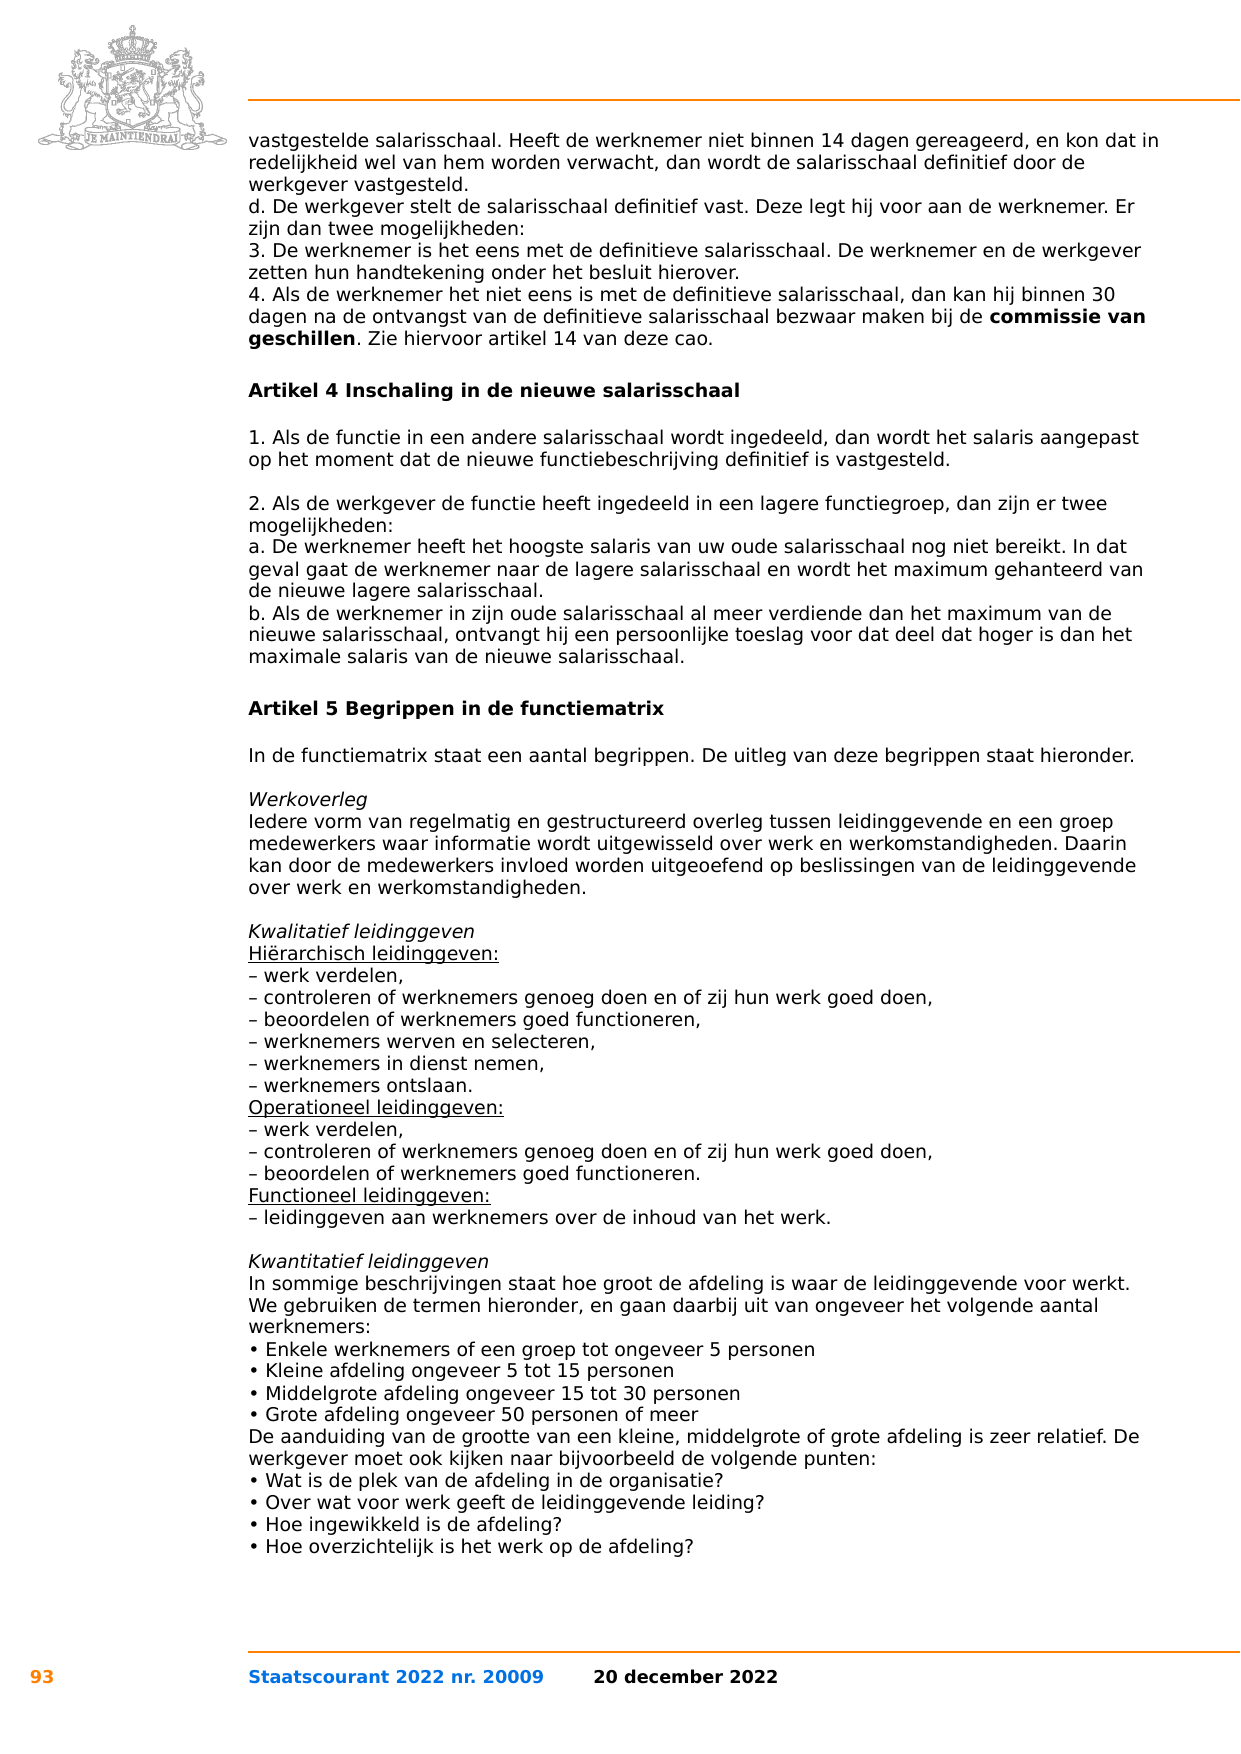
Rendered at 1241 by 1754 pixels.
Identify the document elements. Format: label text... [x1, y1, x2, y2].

text – werknemers werven en selecteren, [248, 1031, 1163, 1053]
text • Hoe ingewikkeld is de afdeling? [248, 1514, 1163, 1536]
text 2. Als de werkgever de functie heeft ingedeeld in een lagere functiegroep, dan zijn er twee mogelijkheden: [248, 492, 1163, 536]
text • Enkele werknemers of een groep tot ongeveer 5 personen [248, 1338, 1163, 1360]
text – werk verdelen, [248, 965, 1163, 987]
text – beoordelen of werknemers goed functioneren, [248, 1009, 1163, 1031]
text In sommige beschrijvingen staat hoe groot de afdeling is waar de leidinggevende voor werkt. We gebruiken de termen hieronder, en gaan daarbij uit van ongeveer het volgende aantal werknemers: [248, 1272, 1163, 1338]
text • Over wat voor werk geeft de leidinggevende leiding? [248, 1492, 1163, 1514]
subtitle Artikel 4 Inschaling in de nieuwe salarisschaal [248, 380, 1163, 402]
text – controleren of werknemers genoeg doen en of zij hun werk goed doen, [248, 987, 1163, 1009]
subtitle Kwalitatief leidinggeven [248, 921, 1163, 943]
text De aanduiding van de grootte van een kleine, middelgrote of grote afdeling is zeer relatief. De werkgever moet ook kijken naar bijvoorbeeld de volgende punten: [248, 1426, 1163, 1470]
text • Grote afdeling ongeveer 50 personen of meer [248, 1404, 1163, 1426]
text • Middelgrote afdeling ongeveer 15 tot 30 personen [248, 1382, 1163, 1404]
text 1. Als de functie in een andere salarisschaal wordt ingedeeld, dan wordt het salaris aangepast op het moment dat de nieuwe functiebeschrijving definitief is vastgesteld. [248, 427, 1163, 471]
text – leidinggeven aan werknemers over de inhoud van het werk. [248, 1207, 1163, 1229]
text Functioneel leidinggeven: [248, 1185, 1163, 1207]
text – beoordelen of werknemers goed functioneren. [248, 1163, 1163, 1185]
text Operationeel leidinggeven: [248, 1097, 1163, 1119]
text • Hoe overzichtelijk is het werk op de afdeling? [248, 1536, 1163, 1558]
text Hiërarchisch leidinggeven: [248, 943, 1163, 965]
text vastgestelde salarisschaal. Heeft de werknemer niet binnen 14 dagen gereageerd, en kon dat in redelijkheid wel van hem worden verwacht, dan wordt de salarisschaal definitief door de werkgever vastgesteld. [248, 130, 1163, 196]
subtitle Kwantitatief leidinggeven [248, 1251, 1163, 1272]
text d. De werkgever stelt de salarisschaal definitief vast. Deze legt hij voor aan de werknemer. Er zijn dan twee mogelijkheden: [248, 196, 1163, 240]
picture [38, 25, 227, 150]
text b. Als de werknemer in zijn oude salarisschaal al meer verdiende dan het maximum van de nieuwe salarisschaal, ontvangt hij een persoonlijke toeslag voor dat deel dat hoger is dan het maximale salaris van de nieuwe salarisschaal. [248, 602, 1163, 668]
subtitle Artikel 5 Begrippen in de functiematrix [248, 698, 1163, 720]
text a. De werknemer heeft het hoogste salaris van uw oude salarisschaal nog niet bereikt. In dat geval gaat de werknemer naar de lagere salarisschaal en wordt het maximum gehanteerd van de nieuwe lagere salarisschaal. [248, 536, 1163, 602]
text – controleren of werknemers genoeg doen en of zij hun werk goed doen, [248, 1141, 1163, 1163]
text – werknemers ontslaan. [248, 1075, 1163, 1097]
text In de functiematrix staat een aantal begrippen. De uitleg van deze begrippen staat hieronder. [248, 745, 1163, 767]
text 4. Als de werknemer het niet eens is met de definitieve salarisschaal, dan kan hij binnen 30 dagen na de ontvangst van de definitieve salarisschaal bezwaar maken bij de commissie van geschillen. Zie hiervoor artikel 14 van deze cao. [248, 284, 1163, 350]
text • Wat is de plek van de afdeling in de organisatie? [248, 1470, 1163, 1492]
text • Kleine afdeling ongeveer 5 tot 15 personen [248, 1360, 1163, 1382]
text 3. De werknemer is het eens met de definitieve salarisschaal. De werknemer en de werkgever zetten hun handtekening onder het besluit hierover. [248, 240, 1163, 284]
text – werk verdelen, [248, 1119, 1163, 1141]
text – werknemers in dienst nemen, [248, 1053, 1163, 1075]
text Iedere vorm van regelmatig en gestructureerd overleg tussen leidinggevende en een groep medewerkers waar informatie wordt uitgewisseld over werk en werkomstandigheden. Daarin kan door de medewerkers invloed worden uitgeoefend op beslissingen van de leidinggevende over werk en werkomstandigheden. [248, 811, 1163, 899]
subtitle Werkoverleg [248, 789, 1163, 811]
